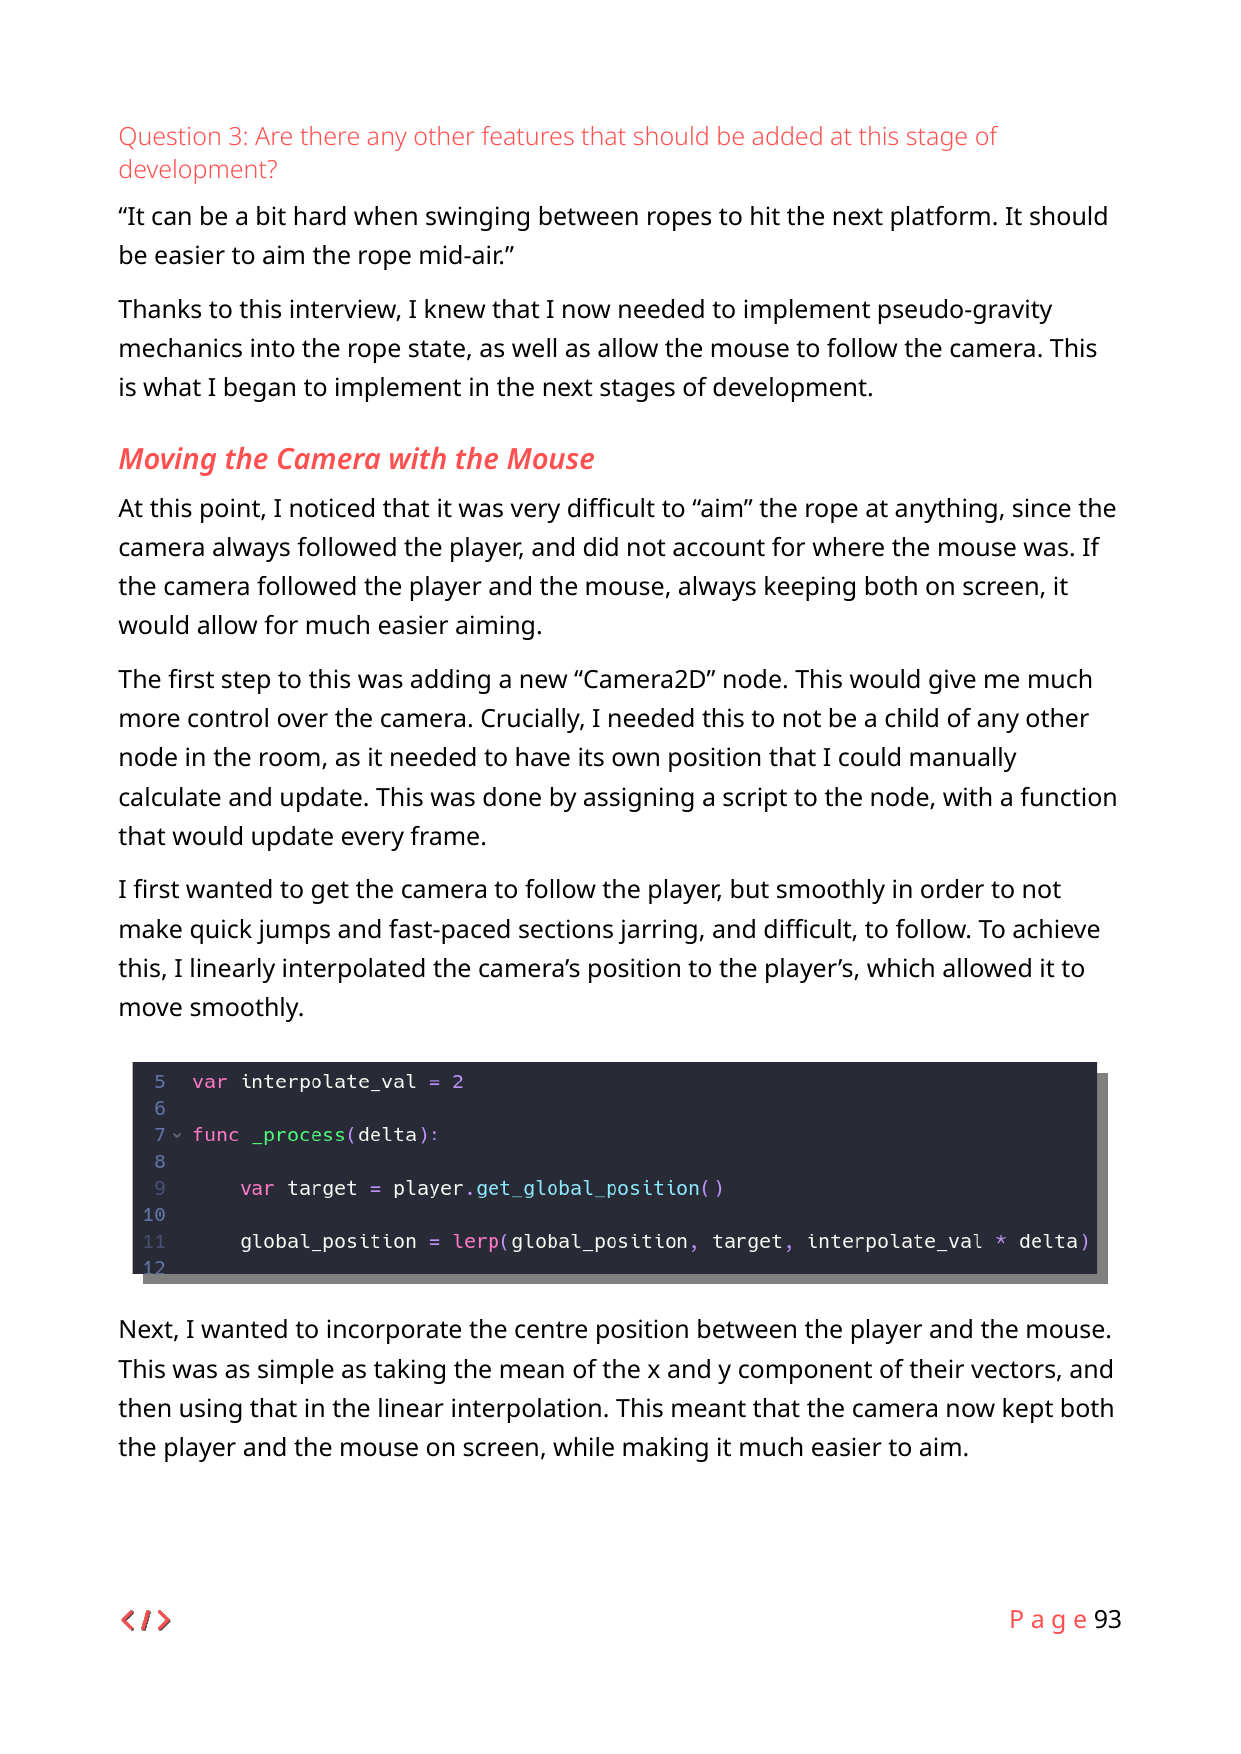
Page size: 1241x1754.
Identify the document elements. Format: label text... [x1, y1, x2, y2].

text I first wanted to get the camera to follow the player, but smoothly in order to not make quick jumps and fast-paced sections jarring, and difficult, to follow. To achieve this, I linearly interpolated the camera’s position to the player’s, which allowed it to move smoothly. [118, 872, 1122, 1024]
text The first step to this was adding a new “Camera2D” node. This would give me much more control over the camera. Crucially, I needed this to not be a child of any other node in the room, as it needed to have its own position that I could manually calculate and update. This was done by assigning a script to the node, with a function that would update every frame. [118, 662, 1122, 852]
text “It can be a bit hard when swinging between ropes to hit the next platform. It should be easier to aim the rope mid-air.” [118, 199, 1122, 272]
subtitle Question 3: Are there any other features that should be added at this stage of development? [118, 118, 1122, 186]
picture [132, 1062, 1098, 1274]
text Next, I wanted to incorporate the centre position between the player and the mouse. This was as simple as taking the mean of the x and y component of their vectors, and then using that in the linear interpolation. This meant that the camera now kept both the player and the mouse on screen, while making it much easier to aim. [118, 1312, 1122, 1464]
picture [116, 1591, 175, 1649]
text At this point, I noticed that it was very difficult to “aim” the rope at anything, since the camera always followed the player, and did not account for where the mouse was. If the camera followed the player and the mouse, always keeping both on screen, it would allow for much easier aiming. [118, 491, 1122, 642]
text Thanks to this interview, I knew that I now needed to implement pseudo-gravity mechanics into the rope state, as well as allow the mouse to follow the camera. This is what I began to implement in the next stages of development. [118, 292, 1122, 404]
subtitle Moving the Camera with the Mouse [118, 438, 1122, 478]
